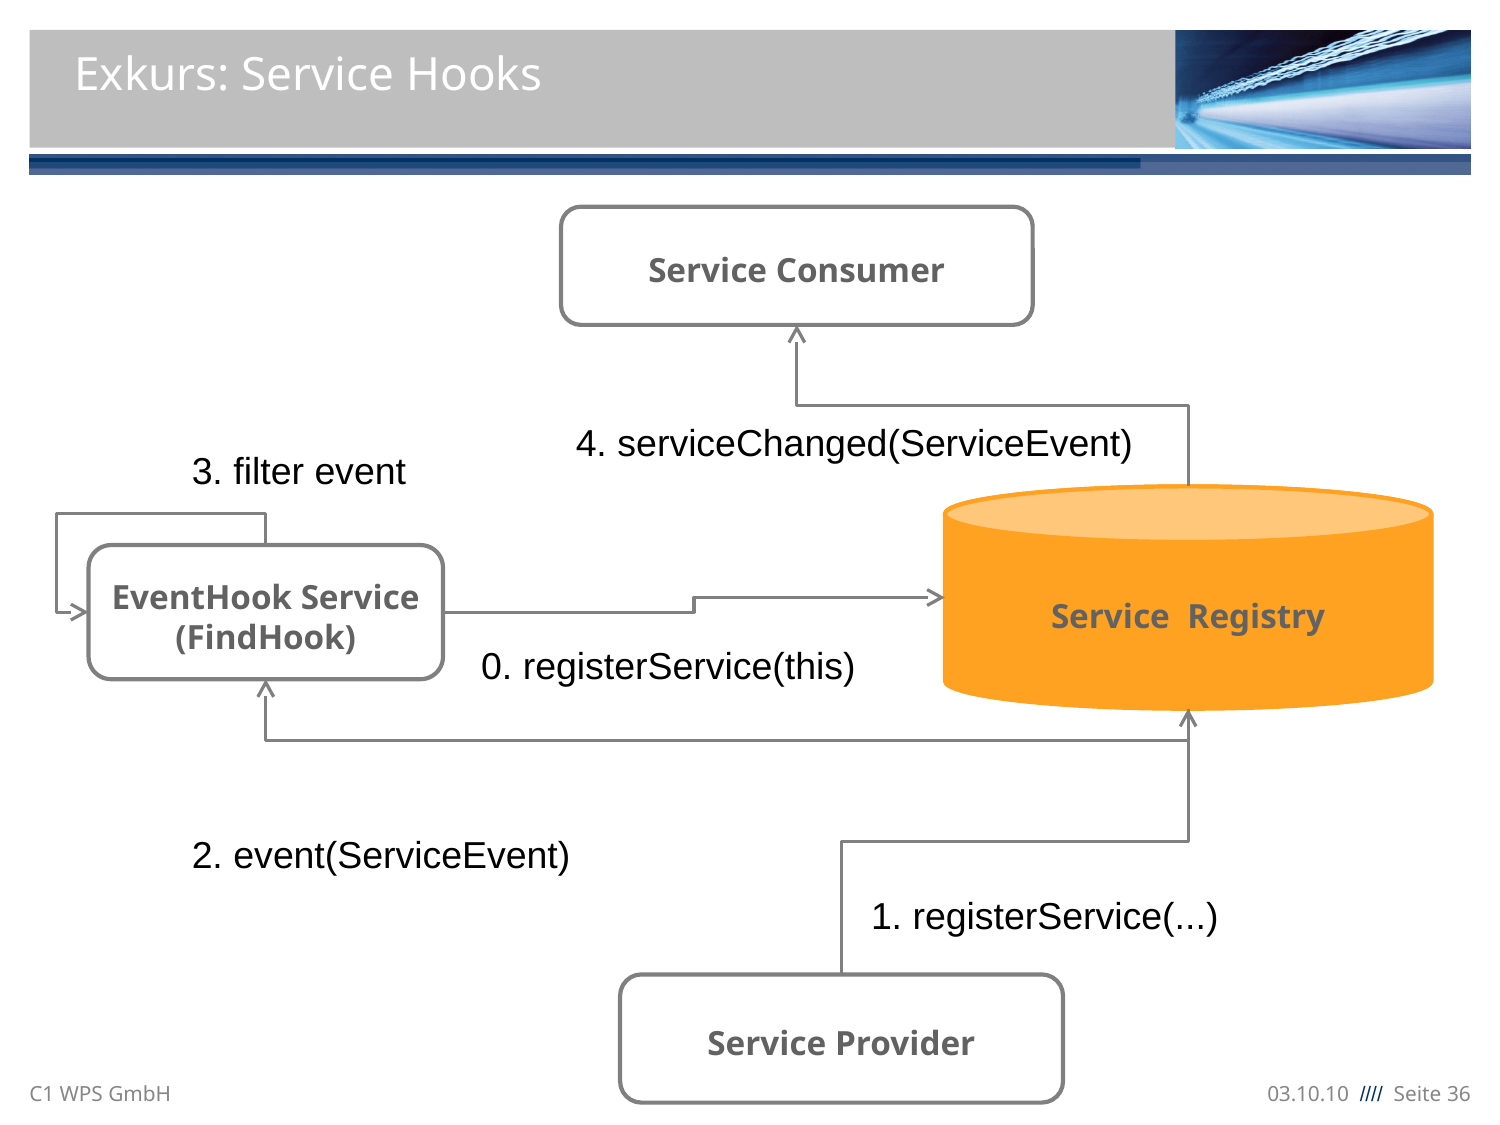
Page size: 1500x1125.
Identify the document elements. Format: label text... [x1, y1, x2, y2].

text_box 4. serviceChanged(ServiceEvent) [561, 415, 1182, 473]
picture [29, 154, 1471, 175]
text_box 0. registerService(this) [466, 637, 910, 695]
text_box Service Consumer [561, 206, 1033, 325]
text_box Service Provider [620, 974, 1064, 1103]
title Exkurs: Service Hooks [29, 29, 1176, 148]
picture [1175, 30, 1471, 149]
text_box 1. registerService(...) [856, 888, 1300, 945]
text_box Service Registry [944, 515, 1432, 709]
text_box 2. event(ServiceEvent) [177, 826, 621, 884]
text_box 3. filter event [177, 442, 621, 500]
text_box EventHook Service (FindHook) [88, 545, 443, 680]
